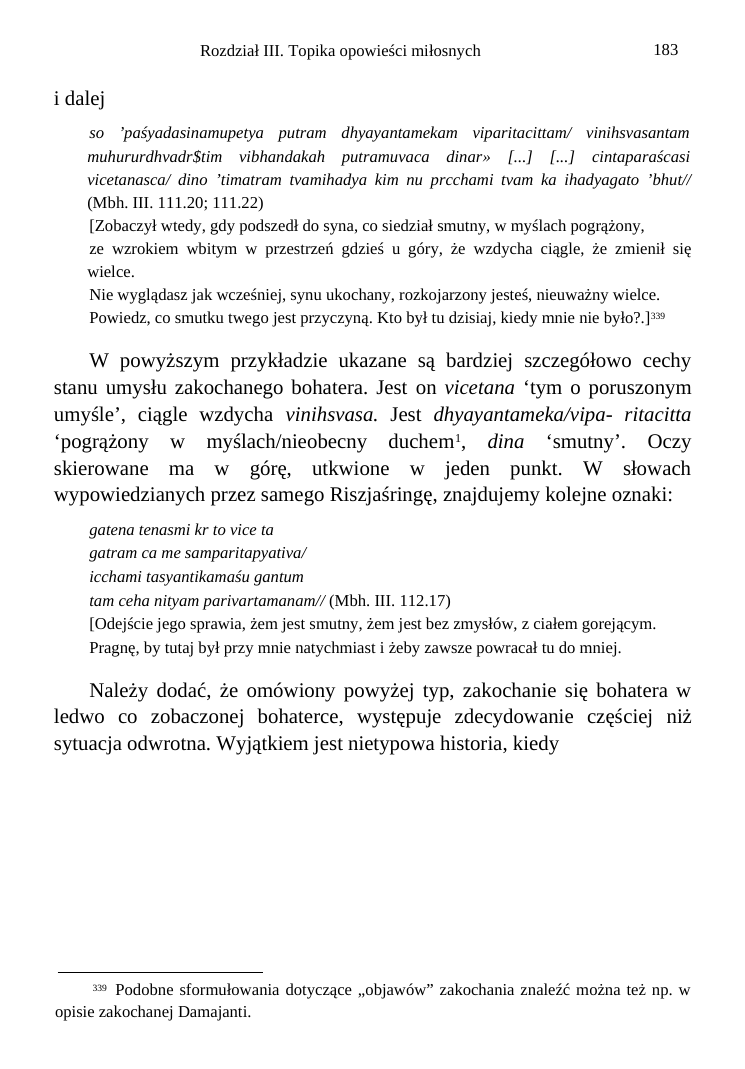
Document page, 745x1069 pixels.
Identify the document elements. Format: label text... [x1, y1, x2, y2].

text gatena tenasmi kr to vice ta [54, 520, 692, 539]
text Nie wyglądasz jak wcześniej, synu ukochany, rozkojarzony jesteś, nieuważny wielce. [87, 285, 692, 304]
text Pragnę, by tutaj był przy mnie natychmiast i żeby zawsze powracał tu do mniej. [87, 637, 692, 657]
text [Odejście jego sprawia, żem jest smutny, żem jest bez zmysłów, z ciałem gorejącym. [87, 614, 692, 633]
text ze wzrokiem wbitym w przestrzeń gdzieś u góry, że wzdycha ciągle, że zmienił się wielce. [87, 239, 692, 281]
text tam ceha nityam parivartamanam// (Mbh. III. 112.17) [54, 590, 692, 609]
text 339 Podobne sformułowania dotyczące „objawów” zakochania znaleźć można też np. w opisie zakochanej Damajanti. [55, 980, 691, 1021]
text gatram ca me samparitapyativa/ [54, 543, 692, 562]
text [Zobaczył wtedy, gdy podszedł do syna, co siedział smutny, w myślach pogrążony, [87, 216, 692, 235]
text W powyższym przykładzie ukazane są bardziej szczegółowo cechy stanu umysłu zakochanego bohatera. Jest on vicetana ‘tym o poruszo­nym umyśle’, ciągle wzdycha vinihsvasa. Jest dhyayantameka/vipa- ritacitta ‘pogrążony w myślach/nieobecny duchem1, dina ‘smutny’. Oczy skierowane ma w górę, utkwione w jeden punkt. W słowach wypowiedzianych przez samego Riszjaśringę, znajdujemy kolejne oznaki: [54, 348, 692, 506]
text 183 [653, 40, 686, 59]
text Rozdział III. Topika opowieści miłosnych [200, 41, 538, 60]
text icchami tasyantikamaśu gantum [54, 567, 692, 586]
text i dalej [54, 86, 692, 110]
text so ’paśyadasinamupetya putram dhyayantamekam viparitacittam/ vinihsvasantam muhururdhvadr$tim vibhandakah putramuvaca dinar» [...] [...] cintaparaścasi vicetanasca/ dino ’timatram tvamihadya kim nu prcchami tvam ka ihadyagato ’bhut// (Mbh. III. 111.20; 111.22) [87, 123, 692, 212]
text Należy dodać, że omówiony powyżej typ, zakochanie się bohatera w ledwo co zobaczonej bohaterce, występuje zdecydowanie częś­ciej niż sytuacja odwrotna. Wyjątkiem jest nietypowa historia, kiedy [54, 678, 692, 755]
text Powiedz, co smutku twego jest przyczyną. Kto był tu dzisiaj, kiedy mnie nie było?.]339 [87, 308, 692, 327]
